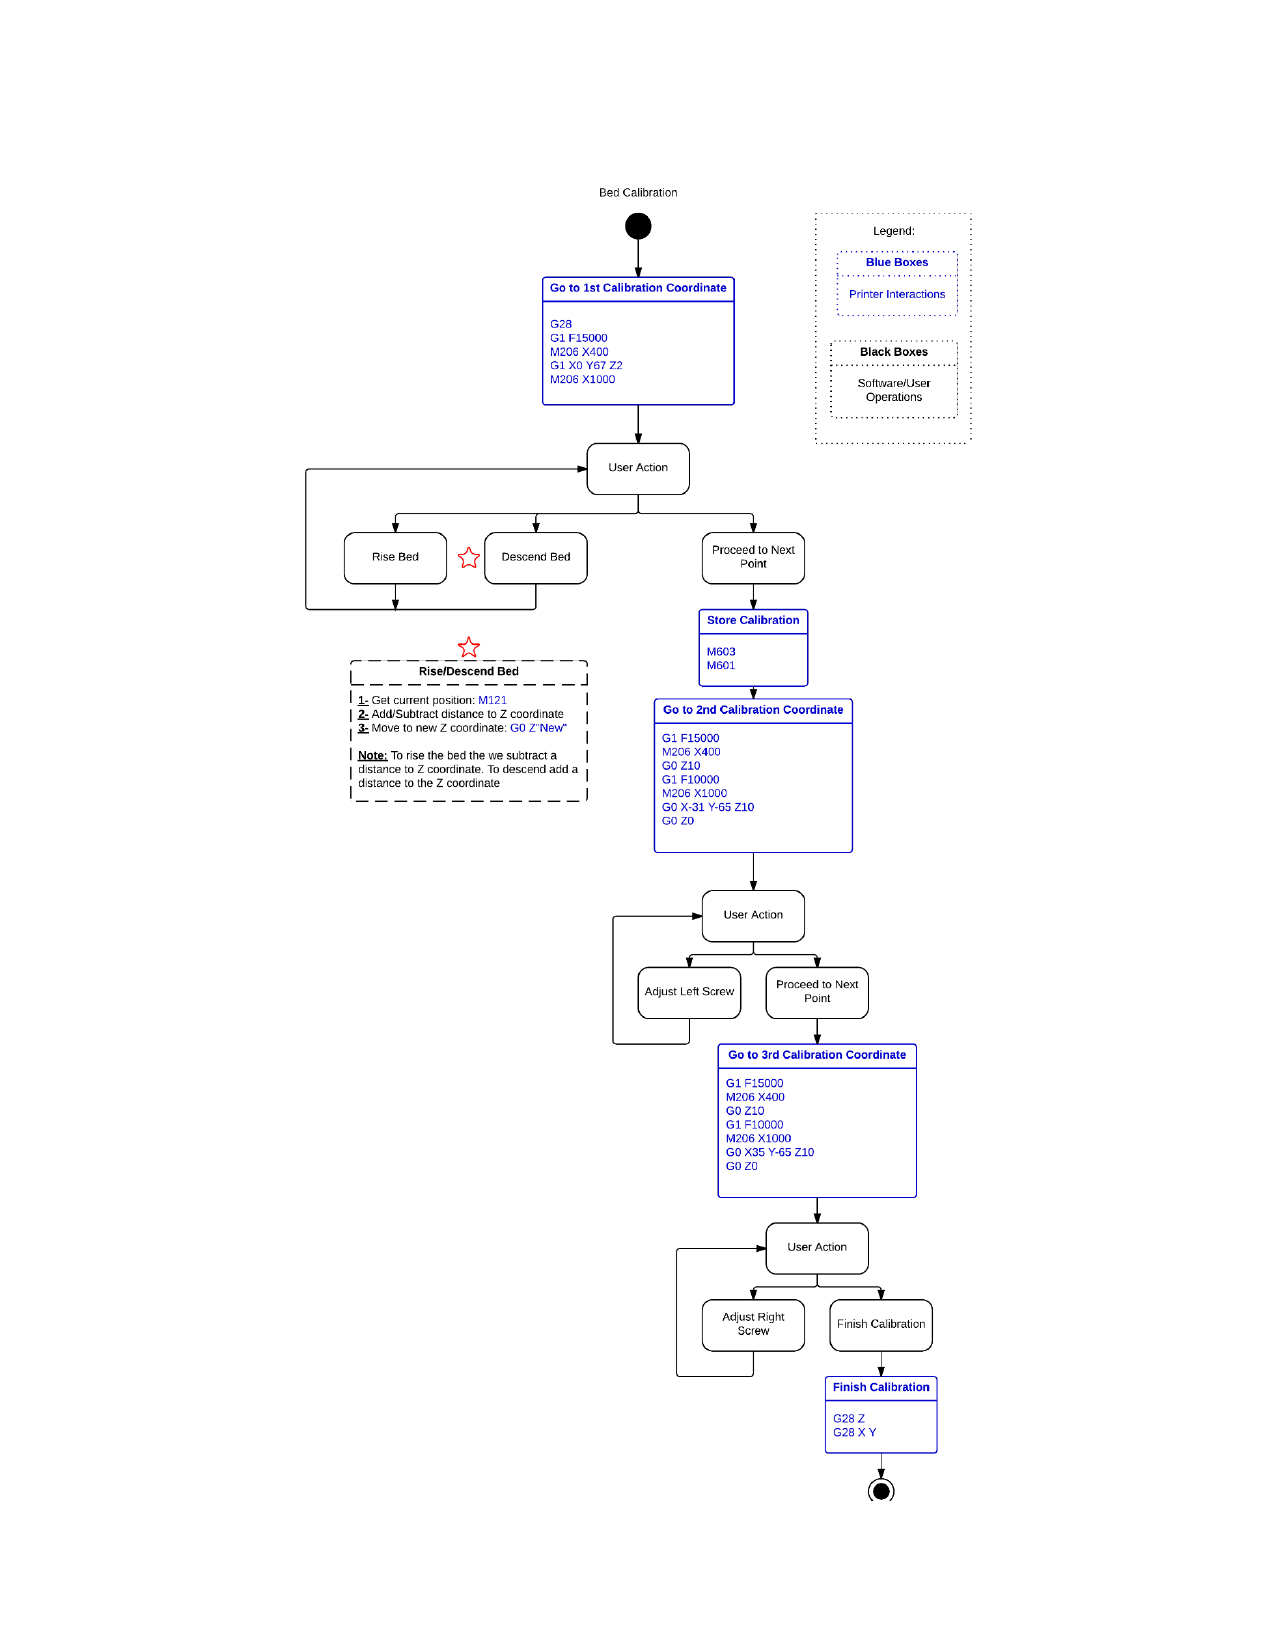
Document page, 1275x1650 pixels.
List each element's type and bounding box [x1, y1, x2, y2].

picture [280, 150, 995, 1501]
